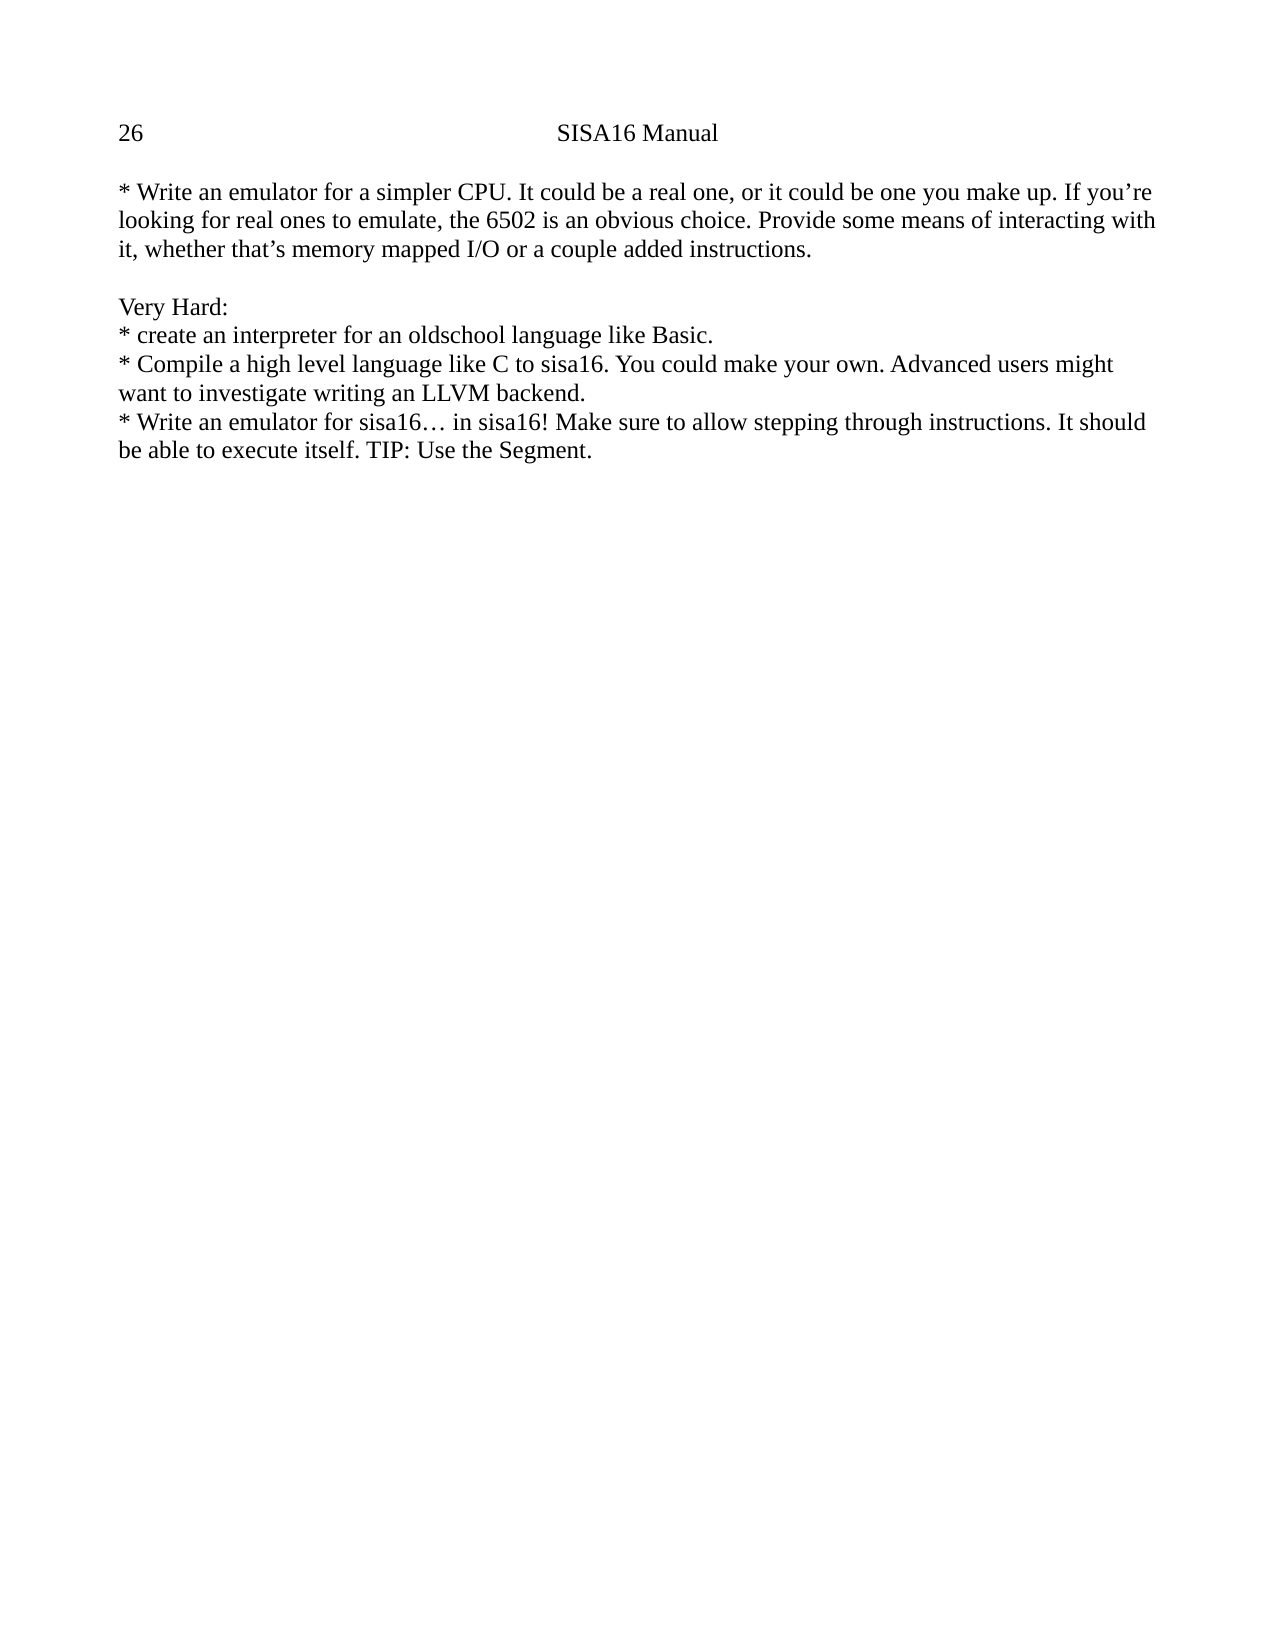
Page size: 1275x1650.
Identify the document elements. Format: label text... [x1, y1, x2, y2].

text * Write an emulator for a simpler CPU. It could be a real one, or it could be one you make up. If you’re looking for real ones to emulate, the 6502 is an obvious choice. Provide some means of interacting with it, whether that’s memory mapped I/O or a couple added instructions. [118, 177, 1157, 263]
text Very Hard: * create an interpreter for an oldschool language like Basic. * Compile a high level language like C to sisa16. You could make your own. Advanced users might want to investigate writing an LLVM backend. * Write an emulator for sisa16… in sisa16! Make sure to allow stepping through instructions. It should be able to execute itself. TIP: Use the Segment. [118, 263, 1157, 464]
